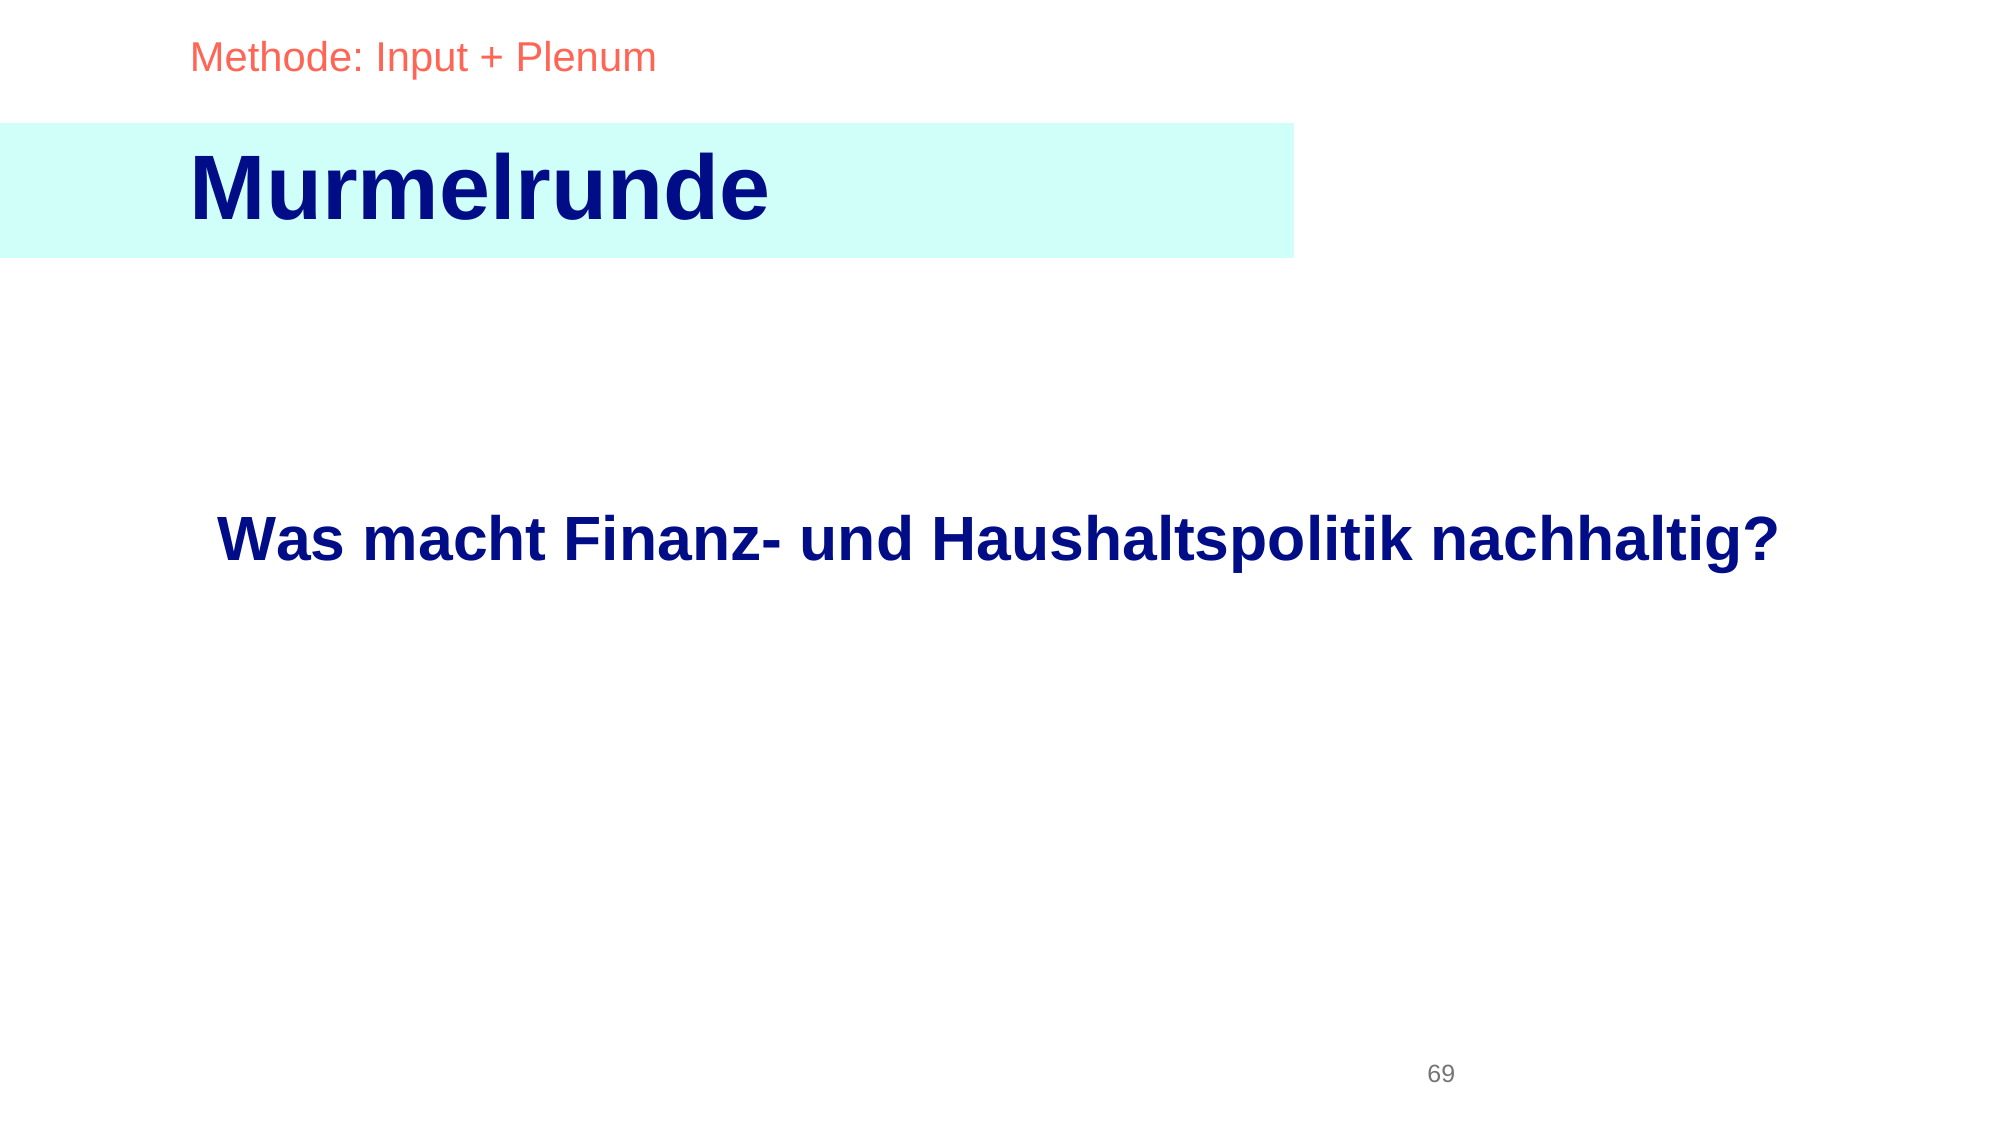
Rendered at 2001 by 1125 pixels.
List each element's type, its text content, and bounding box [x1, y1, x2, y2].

list Methode: Input + Plenum [137, 27, 1373, 107]
list Was macht Finanz- und Haushaltspolitik nachhaltig? [137, 498, 1863, 627]
list Murmelrunde [137, 129, 1294, 258]
